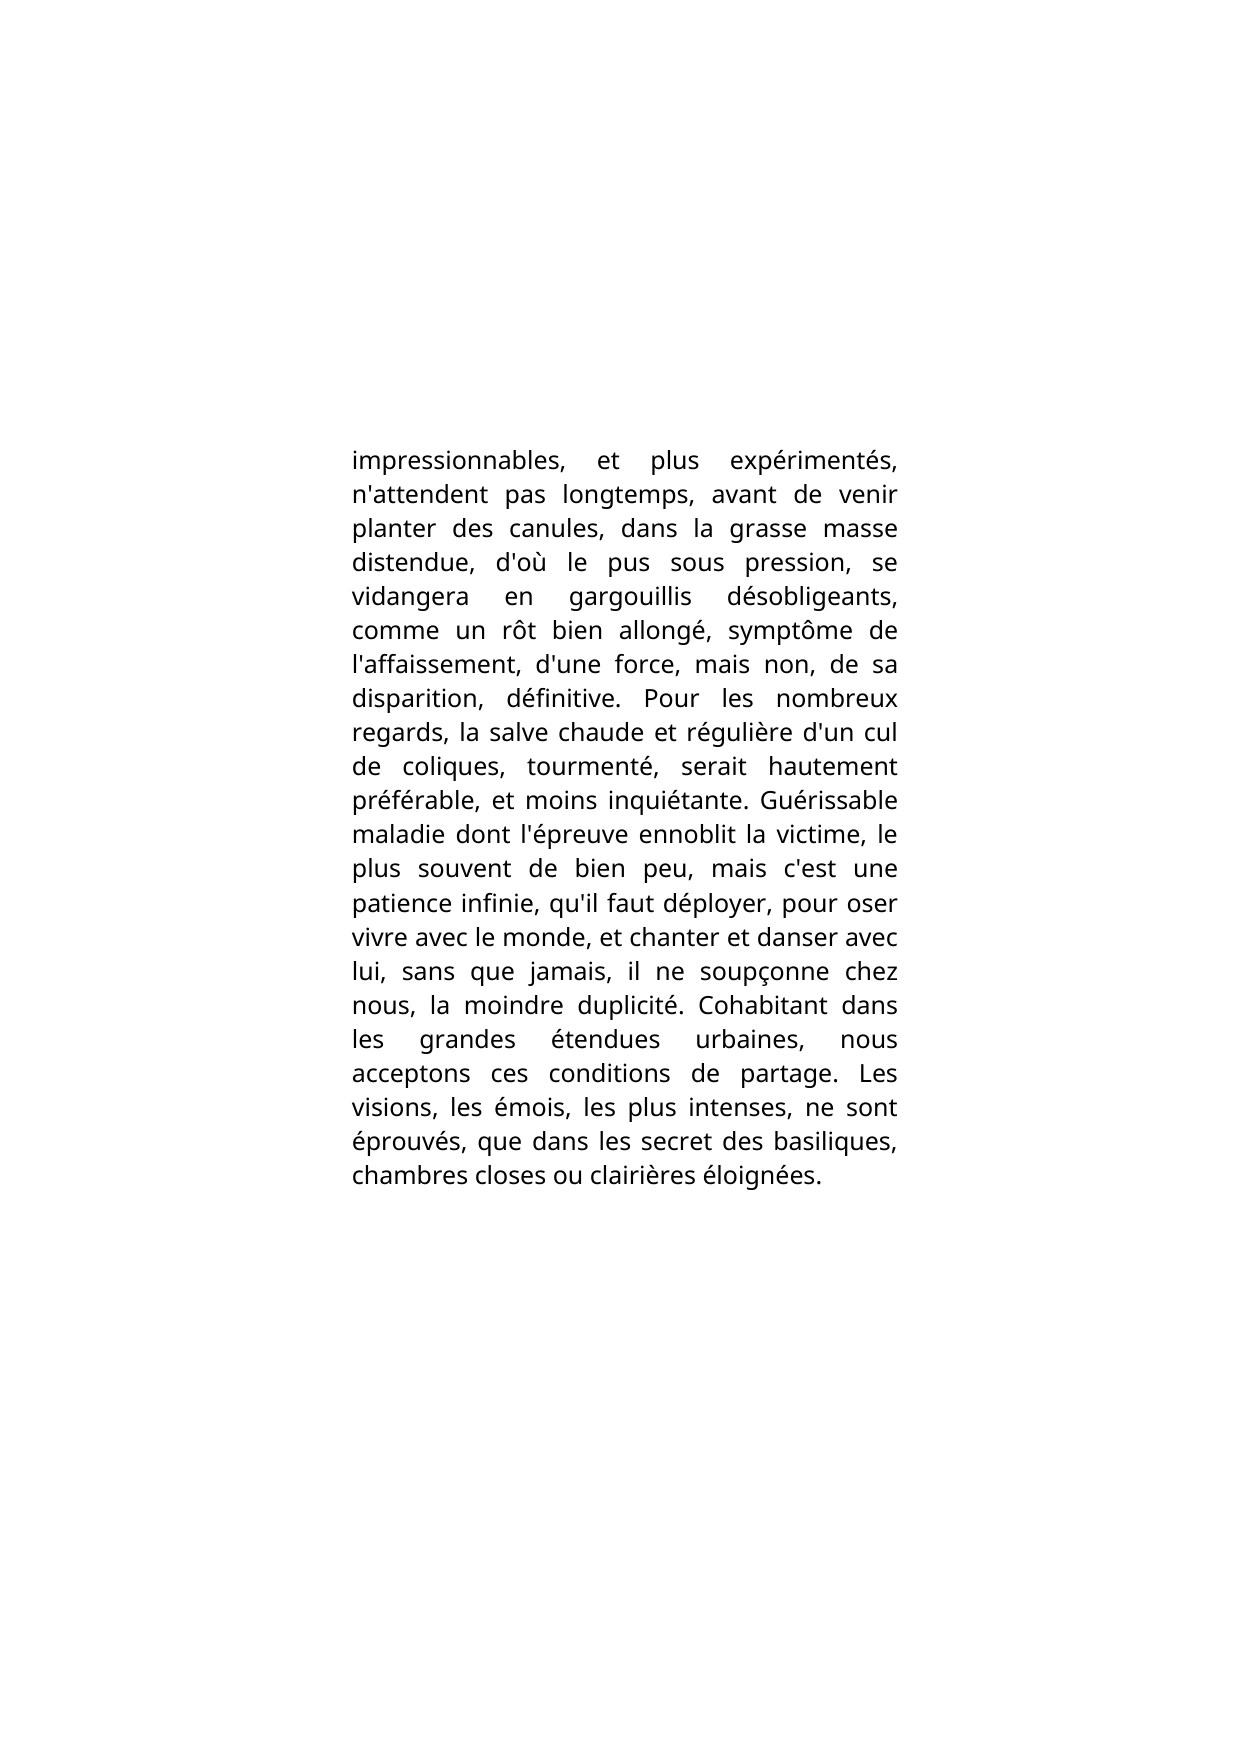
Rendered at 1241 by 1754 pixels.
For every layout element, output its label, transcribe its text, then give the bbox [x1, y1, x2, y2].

text impressionnables, et plus expérimentés, n'attendent pas longtemps, avant de venir planter des canules, dans la grasse masse distendue, d'où le pus sous pression, se vidangera en gargouillis désobligeants, comme un rôt bien allongé, symptôme de l'affaissement, d'une force, mais non, de sa disparition, définitive. Pour les nombreux regards, la salve chaude et régulière d'un cul de coliques, tourmenté, serait hautement préférable, et moins inquiétante. Guérissable maladie dont l'épreuve ennoblit la victime, le plus souvent de bien peu, mais c'est une patience infinie, qu'il faut déployer, pour oser vivre avec le monde, et chanter et danser avec lui, sans que jamais, il ne soupçonne chez nous, la moindre duplicité. Cohabitant dans les grandes étendues urbaines, nous acceptons ces conditions de partage. Les visions, les émois, les plus intenses, ne sont éprouvés, que dans les secret des basiliques, chambres closes ou clairières éloignées. [352, 442, 898, 1192]
